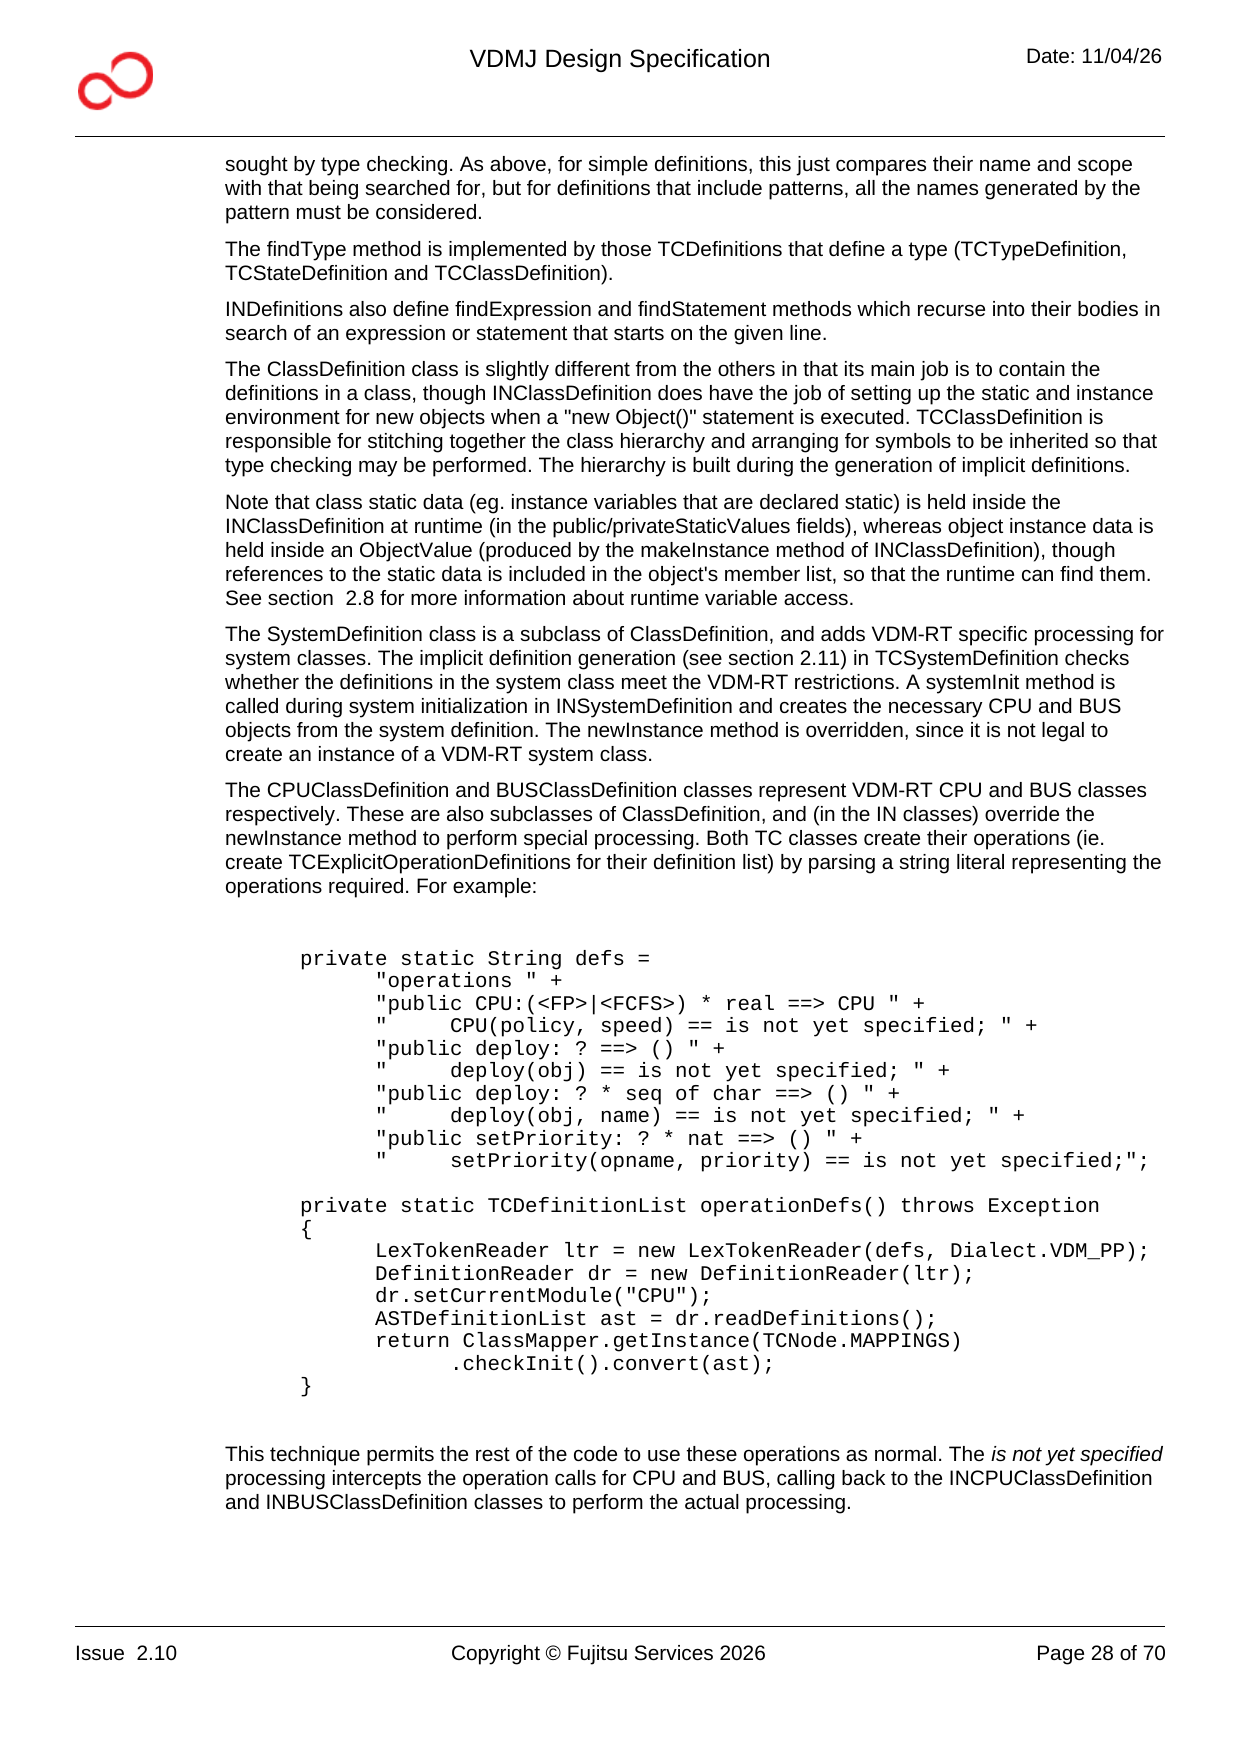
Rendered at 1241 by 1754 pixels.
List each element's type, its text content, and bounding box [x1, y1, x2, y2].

text sought by type checking. As above, for simple definitions, this just compares their name and scope with that being searched for, but for definitions that include patterns, all the names generated by the pattern must be considered. [225, 152, 1165, 224]
text LexTokenReader ltr = new LexTokenReader(defs, Dialect.VDM_PP); [225, 1240, 1165, 1262]
text "public setPriority: ? * nat ==> () " + [225, 1127, 1165, 1150]
text private static TCDefinitionList operationDefs() throws Exception [225, 1195, 1165, 1217]
text Note that class static data (eg. instance variables that are declared static) is held inside the INClassDefinition at runtime (in the public/privateStaticValues fields), whereas object instance data is held inside an ObjectValue (produced by the makeInstance method of INClassDefinition), though references to the static data is included in the object's member list, so that the runtime can find them. See section 2.8 for more information about runtime variable access. [225, 490, 1165, 610]
text " deploy(obj, name) == is not yet specified; " + [225, 1105, 1165, 1127]
text " setPriority(opname, priority) == is not yet specified;"; [225, 1150, 1165, 1172]
text INDefinitions also define findExpression and findStatement methods which recurse into their bodies in search of an expression or statement that starts on the given line. [225, 297, 1165, 345]
text dr.setCurrentModule("CPU"); [225, 1285, 1165, 1307]
text "operations " + [225, 970, 1165, 992]
text "public deploy: ? ==> () " + [225, 1037, 1165, 1060]
text " deploy(obj) == is not yet specified; " + [225, 1060, 1165, 1082]
text return ClassMapper.getInstance(TCNode.MAPPINGS) [225, 1330, 1165, 1352]
text .checkInit().convert(ast); [225, 1352, 1165, 1375]
text private static String defs = [225, 947, 1165, 970]
text The SystemDefinition class is a subclass of ClassDefinition, and adds VDM-RT specific processing for system classes. The implicit definition generation (see section 2.11) in TCSystemDefinition checks whether the definitions in the system class meet the VDM-RT restrictions. A systemInit method is called during system initialization in INSystemDefinition and creates the necessary CPU and BUS objects from the system definition. The newInstance method is overridden, since it is not legal to create an instance of a VDM-RT system class. [225, 622, 1165, 766]
text This technique permits the rest of the code to use these operations as normal. The is not yet specified processing intercepts the operation calls for CPU and BUS, calling back to the INCPUClassDefinition and INBUSClassDefinition classes to perform the actual processing. [225, 1442, 1165, 1514]
text " CPU(policy, speed) == is not yet specified; " + [225, 1015, 1165, 1037]
text The CPUClassDefinition and BUSClassDefinition classes represent VDM-RT CPU and BUS classes respectively. These are also subclasses of ClassDefinition, and (in the IN classes) override the newInstance method to perform special processing. Both TC classes create their operations (ie. create TCExplicitOperationDefinitions for their definition list) by parsing a string literal representing the operations required. For example: [225, 778, 1165, 898]
text The findType method is implemented by those TCDefinitions that define a type (TCTypeDefinition, TCStateDefinition and TCClassDefinition). [225, 237, 1165, 285]
text ASTDefinitionList ast = dr.readDefinitions(); [225, 1307, 1165, 1330]
text DefinitionReader dr = new DefinitionReader(ltr); [225, 1262, 1165, 1285]
text } [225, 1375, 1165, 1397]
picture [78, 44, 153, 120]
text "public CPU:(<FP>|<FCFS>) * real ==> CPU " + [225, 992, 1165, 1015]
text "public deploy: ? * seq of char ==> () " + [225, 1082, 1165, 1105]
text The ClassDefinition class is slightly different from the others in that its main job is to contain the definitions in a class, though INClassDefinition does have the job of setting up the static and instance environment for new objects when a "new Object()" statement is executed. TCClassDefinition is responsible for stitching together the class hierarchy and arranging for symbols to be inherited so that type checking may be performed. The hierarchy is built during the generation of implicit definitions. [225, 358, 1165, 477]
text { [225, 1217, 1165, 1240]
